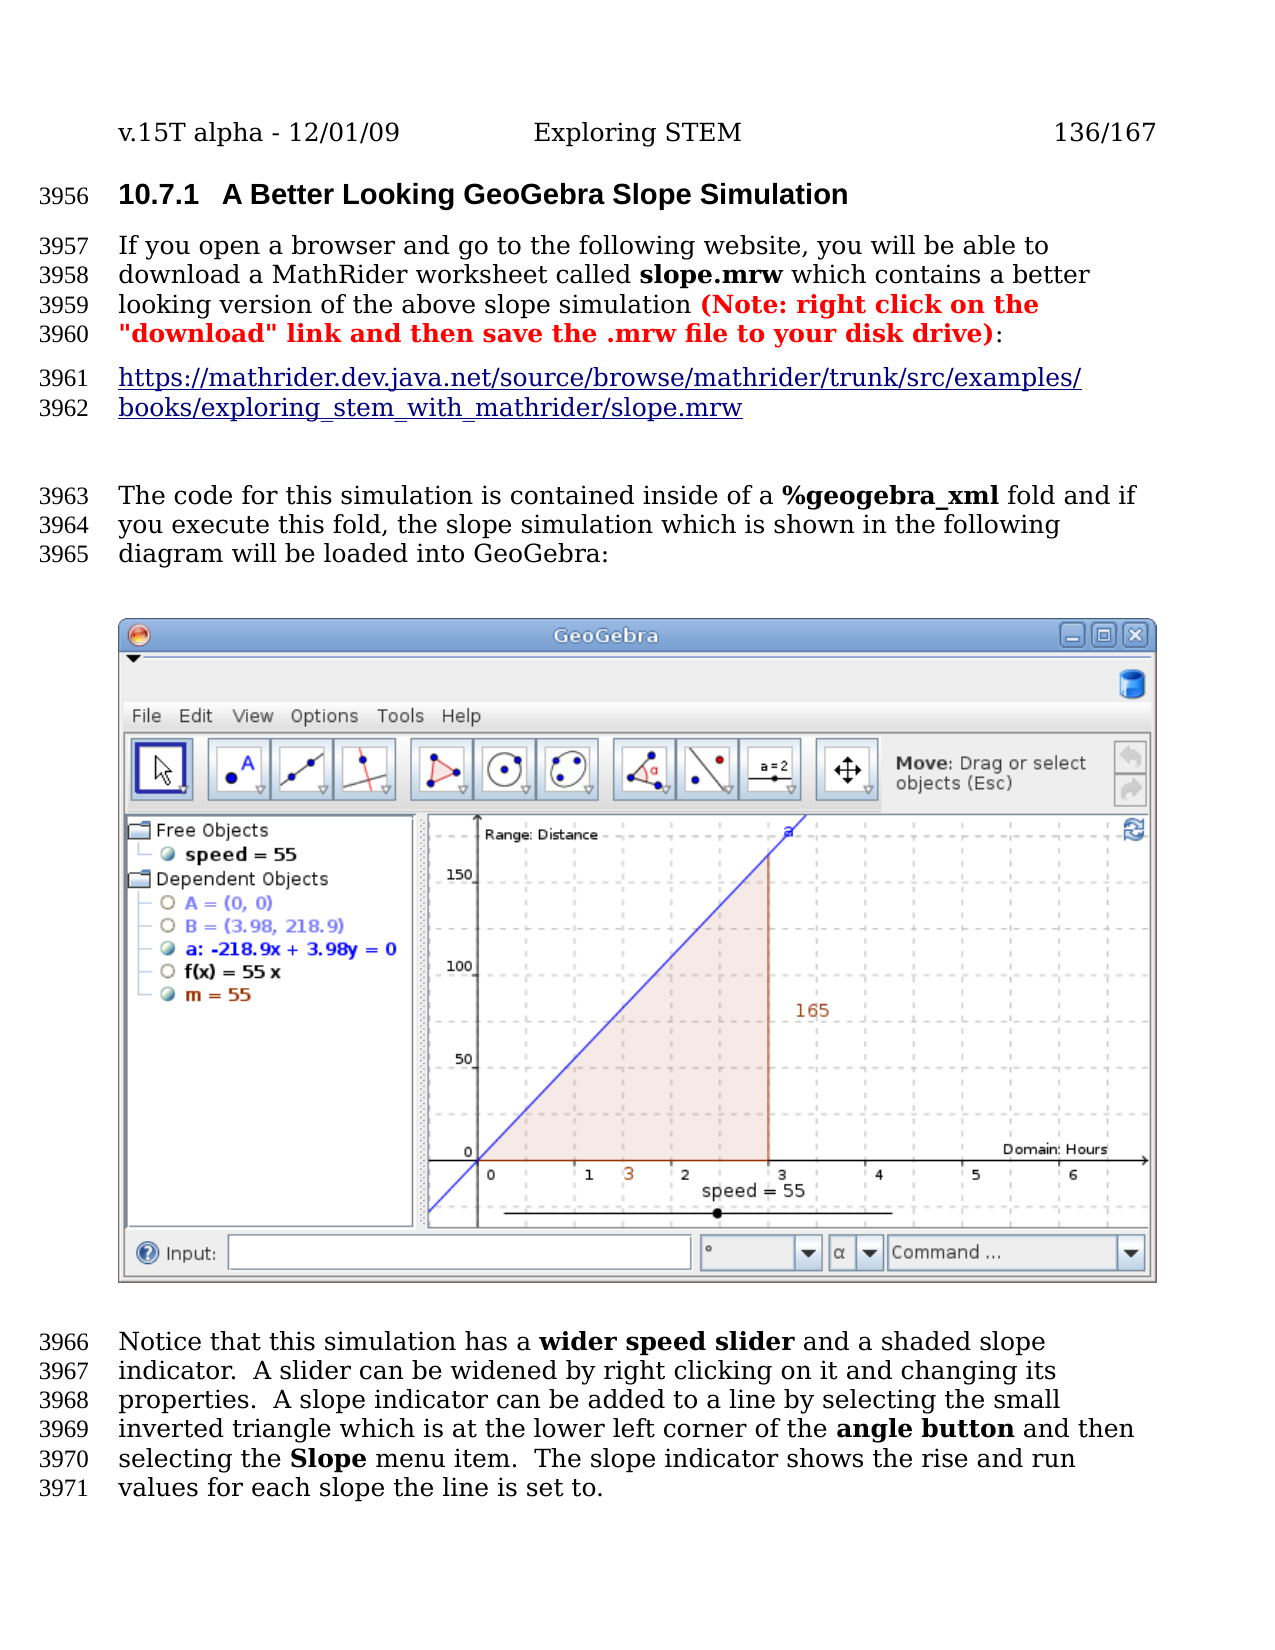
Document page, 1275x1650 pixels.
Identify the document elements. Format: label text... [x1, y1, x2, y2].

text If you open a browser and go to the following website, you will be able to download a MathRider worksheet called slope.mrw which contains a better looking version of the above slope simulation (Note: right click on the "download" link and then save the .mrw file to your disk drive): [118, 231, 1157, 348]
picture [118, 618, 1157, 1283]
subtitle A Better Looking GeoGebra Slope Simulation [118, 177, 1157, 210]
text https://mathrider.dev.java.net/source/browse/mathrider/trunk/src/examples/books/exploring_stem_with_mathrider/slope.mrw [118, 363, 1157, 422]
text The code for this simulation is contained inside of a %geogebra_xml fold and if you execute this fold, the slope simulation which is shown in the following diagram will be loaded into GeoGebra: [118, 481, 1157, 569]
text Notice that this simulation has a wider speed slider and a shaded slope indicator. A slider can be widened by right clicking on it and changing its properties. A slope indicator can be added to a line by selecting the small inverted triangle which is at the lower left corner of the angle button and then selecting the Slope menu item. The slope indicator shows the rise and run values for each slope the line is set to. [118, 1327, 1157, 1502]
